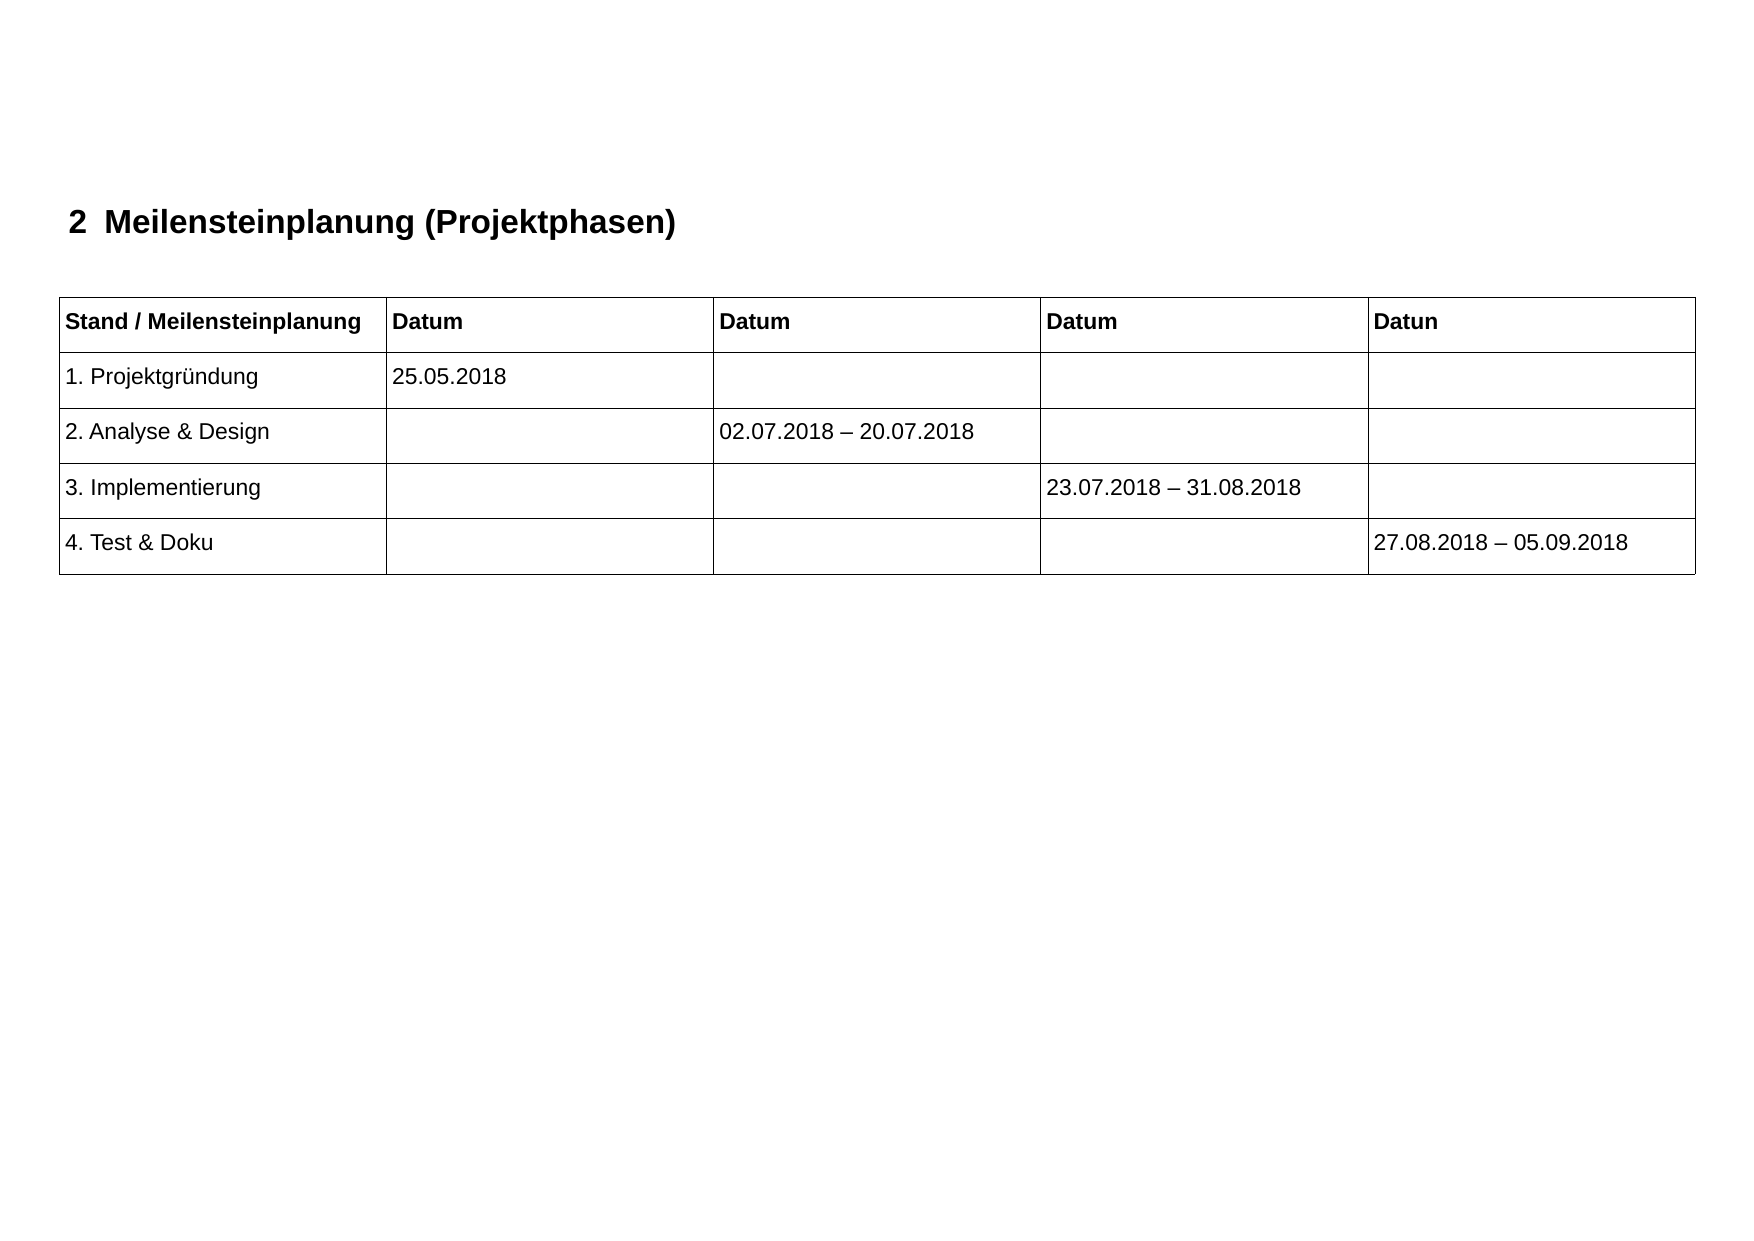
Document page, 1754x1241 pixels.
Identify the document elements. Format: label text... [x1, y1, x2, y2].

table_header Datum [714, 298, 1040, 352]
table_header Stand / Meilensteinplanung [60, 298, 386, 352]
table_cell [387, 519, 713, 573]
table_cell 4. Test & Doku [60, 519, 386, 573]
table_cell 1. Projektgründung [60, 353, 386, 407]
table_cell 3. Implementierung [60, 464, 386, 518]
table_cell 2. Analyse & Design [60, 409, 386, 463]
table_cell [714, 519, 1040, 573]
table_header Datum [387, 298, 713, 352]
subtitle Meilensteinplanung (Projektphasen) [59, 202, 1695, 241]
table_cell 02.07.2018 – 20.07.2018 [714, 409, 1040, 463]
table_cell [1369, 409, 1695, 463]
table_cell [1041, 519, 1368, 573]
table_cell 25.05.2018 [387, 353, 713, 407]
table_cell 23.07.2018 – 31.08.2018 [1041, 464, 1368, 518]
table_cell [1041, 353, 1368, 407]
table_cell 27.08.2018 – 05.09.2018 [1369, 519, 1695, 573]
table_cell [387, 464, 713, 518]
table_cell [714, 464, 1040, 518]
table_header Datun [1369, 298, 1695, 352]
table_cell [387, 409, 713, 463]
table_header Datum [1041, 298, 1368, 352]
table_cell [1369, 464, 1695, 518]
table_cell [714, 353, 1040, 407]
table_cell [1369, 353, 1695, 407]
table_cell [1041, 409, 1368, 463]
